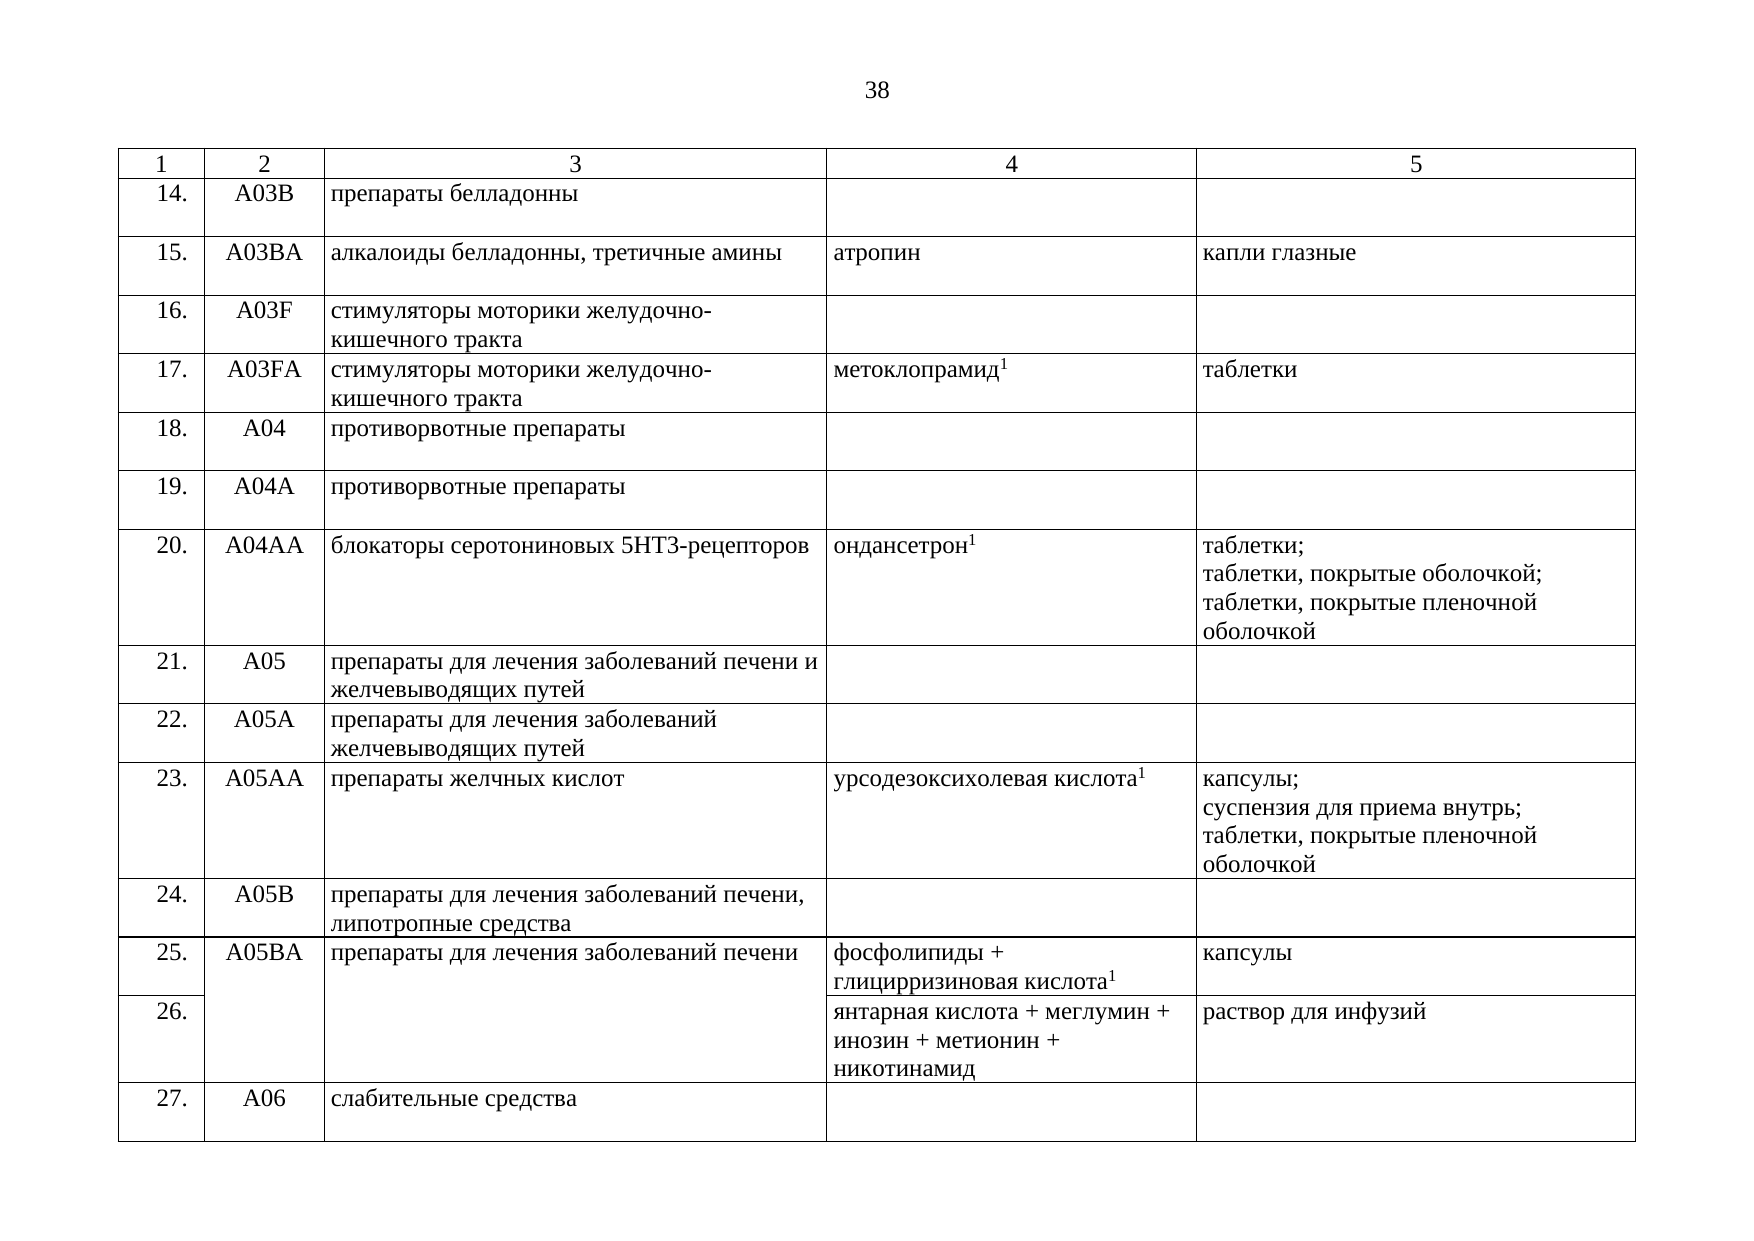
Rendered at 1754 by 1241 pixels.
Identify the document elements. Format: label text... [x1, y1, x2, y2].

table_cell [827, 471, 1196, 529]
table_cell препараты для лечения заболеваний печени [325, 938, 826, 1082]
table_cell алкалоиды белладонны, третичные амины [325, 237, 826, 294]
table_cell [827, 413, 1196, 470]
table_cell блокаторы серотониновых 5HT3-рецепторов [325, 530, 826, 645]
table_header 2 [205, 149, 324, 177]
table_header 3 [325, 149, 826, 177]
table_cell стимуляторы моторики желудочно-кишечного тракта [325, 354, 826, 412]
table_cell [1197, 296, 1635, 353]
table_cell A05 [205, 646, 324, 703]
table_cell A04 [205, 413, 324, 470]
table_header 5 [1197, 149, 1635, 177]
table_cell раствор для инфузий [1197, 996, 1635, 1082]
table_cell противорвотные препараты [325, 471, 826, 529]
table_header 4 [827, 149, 1196, 177]
table_cell [119, 530, 204, 645]
table_cell A03B [205, 179, 324, 236]
table_cell [1197, 704, 1635, 762]
table_cell A05A [205, 704, 324, 762]
table_cell [119, 646, 204, 703]
table_cell [1197, 413, 1635, 470]
table_cell [119, 354, 204, 412]
table_cell A03FA [205, 354, 324, 412]
table_cell A05B [205, 879, 324, 936]
table_cell капли глазные [1197, 237, 1635, 294]
table_cell капсулы [1197, 938, 1635, 995]
table_cell [119, 938, 204, 995]
table_cell [827, 879, 1196, 936]
table_cell урсодезоксихолевая кислота1 [827, 763, 1196, 878]
table_cell [119, 763, 204, 878]
table_cell [119, 1083, 204, 1141]
table_cell [119, 296, 204, 353]
table_cell [119, 237, 204, 294]
table_cell A03F [205, 296, 324, 353]
table_cell [827, 296, 1196, 353]
table_cell таблетки; таблетки, покрытые оболочкой; таблетки, покрытые пленочной оболочкой [1197, 530, 1635, 645]
table_cell янтарная кислота + меглумин + инозин + метионин + никотинамид [827, 996, 1196, 1082]
table_cell A03BA [205, 237, 324, 294]
table_cell [119, 179, 204, 236]
table_cell противорвотные препараты [325, 413, 826, 470]
table_cell [827, 179, 1196, 236]
table_cell [119, 413, 204, 470]
table_cell A04A [205, 471, 324, 529]
table_header 1 [119, 149, 204, 177]
table_cell [827, 1083, 1196, 1141]
table_cell препараты белладонны [325, 179, 826, 236]
table_cell капсулы; суспензия для приема внутрь; таблетки, покрытые пленочной оболочкой [1197, 763, 1635, 878]
table_cell стимуляторы моторики желудочно-кишечного тракта [325, 296, 826, 353]
table_cell [1197, 646, 1635, 703]
table_cell препараты желчных кислот [325, 763, 826, 878]
table_cell A05AA [205, 763, 324, 878]
table_cell фосфолипиды + глицирризиновая кислота1 [827, 938, 1196, 995]
table_cell атропин [827, 237, 1196, 294]
table_cell метоклопрамид1 [827, 354, 1196, 412]
table_cell препараты для лечения заболеваний желчевыводящих путей [325, 704, 826, 762]
table_cell слабительные средства [325, 1083, 826, 1141]
table_cell препараты для лечения заболеваний печени, липотропные средства [325, 879, 826, 936]
table_cell [1197, 879, 1635, 936]
table_cell A04AA [205, 530, 324, 645]
table_cell [119, 704, 204, 762]
table_cell [827, 646, 1196, 703]
table_cell A06 [205, 1083, 324, 1141]
table_cell ондансетрон1 [827, 530, 1196, 645]
table_cell [827, 704, 1196, 762]
table_cell [1197, 179, 1635, 236]
table_cell препараты для лечения заболеваний печени и желчевыводящих путей [325, 646, 826, 703]
table_cell [119, 996, 204, 1082]
table_cell таблетки [1197, 354, 1635, 412]
table_cell [119, 471, 204, 529]
table_cell A05BA [205, 938, 324, 1082]
table_cell [1197, 471, 1635, 529]
table_cell [1197, 1083, 1635, 1141]
table_cell [119, 879, 204, 936]
